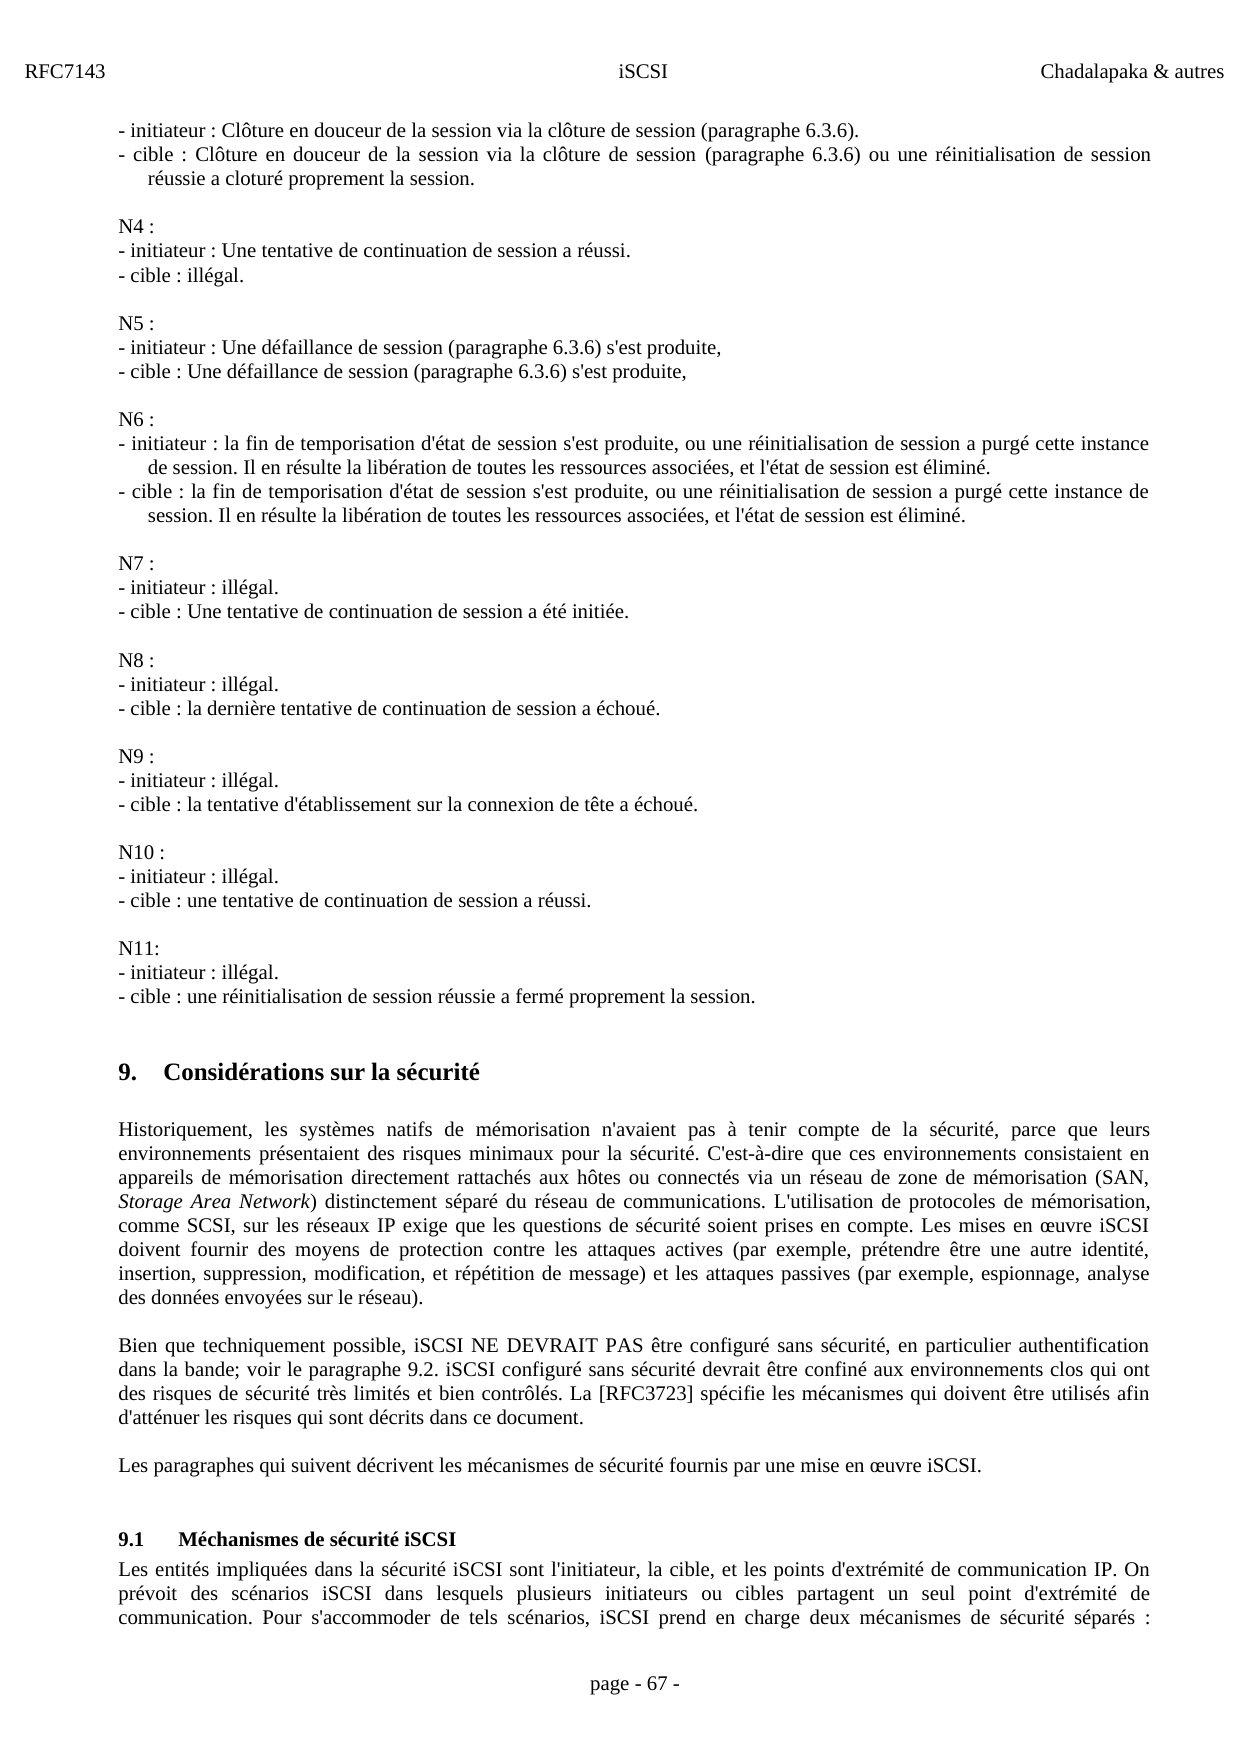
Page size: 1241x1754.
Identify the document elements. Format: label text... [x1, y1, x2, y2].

text - cible : Clôture en douceur de la session via la clôture de session (paragraphe 6.3.6) ou une réinitialisation de session réussie a cloturé proprement la session. [118, 142, 1152, 190]
text N8 : [118, 647, 1152, 672]
text N10 : [118, 840, 1152, 864]
text - initiateur : illégal. [118, 864, 1152, 888]
text Les paragraphes qui suivent décrivent les mécanismes de sécurité fournis par une mise en œuvre iSCSI. [118, 1453, 1152, 1477]
text - initiateur : illégal. [118, 672, 1152, 696]
subtitle 9.1 Méchanismes de sécurité iSCSI [118, 1527, 1152, 1551]
text - cible : illégal. [118, 262, 1152, 287]
text N11: [118, 936, 1152, 960]
text - cible : la tentative d'établissement sur la connexion de tête a échoué. [118, 792, 1152, 816]
text - initiateur : illégal. [118, 575, 1152, 599]
text Les entités impliquées dans la sécurité iSCSI sont l'initiateur, la cible, et les points d'extrémité de communication IP. On prévoit des scénarios iSCSI dans lesquels plusieurs initiateurs ou cibles partagent un seul point d'extrémité de communication. Pour s'accommoder de tels scénarios, iSCSI prend en charge deux mécanismes de sécurité séparés : [118, 1557, 1152, 1629]
text N5 : [118, 311, 1152, 335]
text - initiateur : illégal. [118, 768, 1152, 792]
text N9 : [118, 744, 1152, 768]
text - initiateur : Clôture en douceur de la session via la clôture de session (paragraphe 6.3.6). [118, 118, 1152, 142]
text - initiateur : Une tentative de continuation de session a réussi. [118, 238, 1152, 262]
text - cible : une réinitialisation de session réussie a fermé proprement la session. [118, 984, 1152, 1008]
text Bien que techniquement possible, iSCSI NE DEVRAIT PAS être configuré sans sécurité, en particulier authentification dans la bande; voir le paragraphe 9.2. iSCSI configuré sans sécurité devrait être confiné aux environnements clos qui ont des risques de sécurité très limités et bien contrôlés. La [RFC3723] spécifie les mécanismes qui doivent être utilisés afin d'atténuer les risques qui sont décrits dans ce document. [118, 1333, 1152, 1429]
subtitle 9. Considérations sur la sécurité [118, 1057, 1152, 1086]
text N4 : [118, 214, 1152, 238]
text Historiquement, les systèmes natifs de mémorisation n'avaient pas à tenir compte de la sécurité, parce que leurs environnements présentaient des risques minimaux pour la sécurité. C'est-à-dire que ces environnements consistaient en appareils de mémorisation directement rattachés aux hôtes ou connectés via un réseau de zone de mémorisation (SAN, Storage Area Network) distinctement séparé du réseau de communications. L'utilisation de protocoles de mémorisation, comme SCSI, sur les réseaux IP exige que les questions de sécurité soient prises en compte. Les mises en œuvre iSCSI doivent fournir des moyens de protection contre les attaques actives (par exemple, prétendre être une autre identité, insertion, suppression, modification, et répétition de message) et les attaques passives (par exemple, espionnage, analyse des données envoyées sur le réseau). [118, 1117, 1152, 1309]
text - initiateur : illégal. [118, 960, 1152, 984]
text - cible : Une défaillance de session (paragraphe 6.3.6) s'est produite, [118, 359, 1152, 383]
text - cible : la fin de temporisation d'état de session s'est produite, ou une réinitialisation de session a purgé cette instance de session. Il en résulte la libération de toutes les ressources associées, et l'état de session est éliminé. [118, 479, 1152, 527]
text - initiateur : la fin de temporisation d'état de session s'est produite, ou une réinitialisation de session a purgé cette instance de session. Il en résulte la libération de toutes les ressources associées, et l'état de session est éliminé. [118, 431, 1152, 479]
text N7 : [118, 551, 1152, 575]
text - cible : Une tentative de continuation de session a été initiée. [118, 599, 1152, 623]
text - cible : la dernière tentative de continuation de session a échoué. [118, 696, 1152, 720]
text - initiateur : Une défaillance de session (paragraphe 6.3.6) s'est produite, [118, 335, 1152, 359]
text N6 : [118, 407, 1152, 431]
text - cible : une tentative de continuation de session a réussi. [118, 888, 1152, 912]
